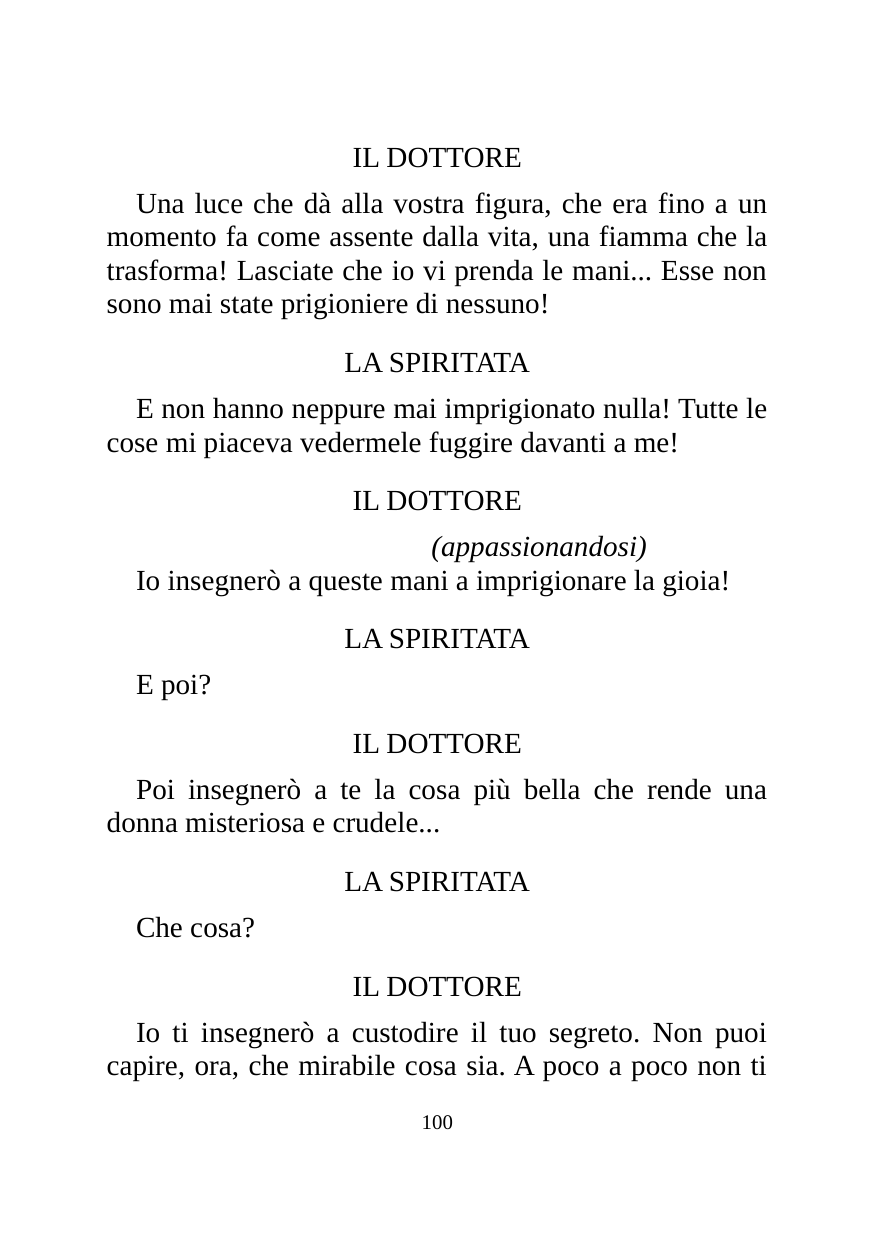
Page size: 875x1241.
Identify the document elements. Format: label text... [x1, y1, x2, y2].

text IL DOTTORE [106, 140, 768, 173]
text E poi? [106, 667, 768, 701]
text LA SPIRITATA [106, 345, 768, 379]
text IL DOTTORE [106, 969, 768, 1002]
text IL DOTTORE [106, 726, 768, 759]
text LA SPIRITATA [106, 864, 768, 898]
text Io insegnerò a queste mani a imprigionare la gioia! [106, 563, 768, 596]
text LA SPIRITATA [106, 621, 768, 655]
text (appassionandosi) [431, 529, 768, 563]
text Una luce che dà alla vostra figura, che era fino a un momento fa come assente dalla vita, una fiamma che la trasforma! Lasciate che io vi prenda le mani... Esse non sono mai state prigioniere di nessuno! [106, 186, 768, 320]
text IL DOTTORE [106, 483, 768, 517]
text E non hanno neppure mai imprigionato nulla! Tutte le cose mi piaceva vedermele fuggire davanti a me! [106, 391, 768, 458]
text Io ti insegnerò a custodire il tuo segreto. Non puoi capire, ora, che mirabile cosa sia. A poco a poco non ti [106, 1015, 768, 1082]
text Che cosa? [106, 910, 768, 944]
text Poi insegnerò a te la cosa più bella che rende una donna misteriosa e crudele... [106, 772, 768, 839]
